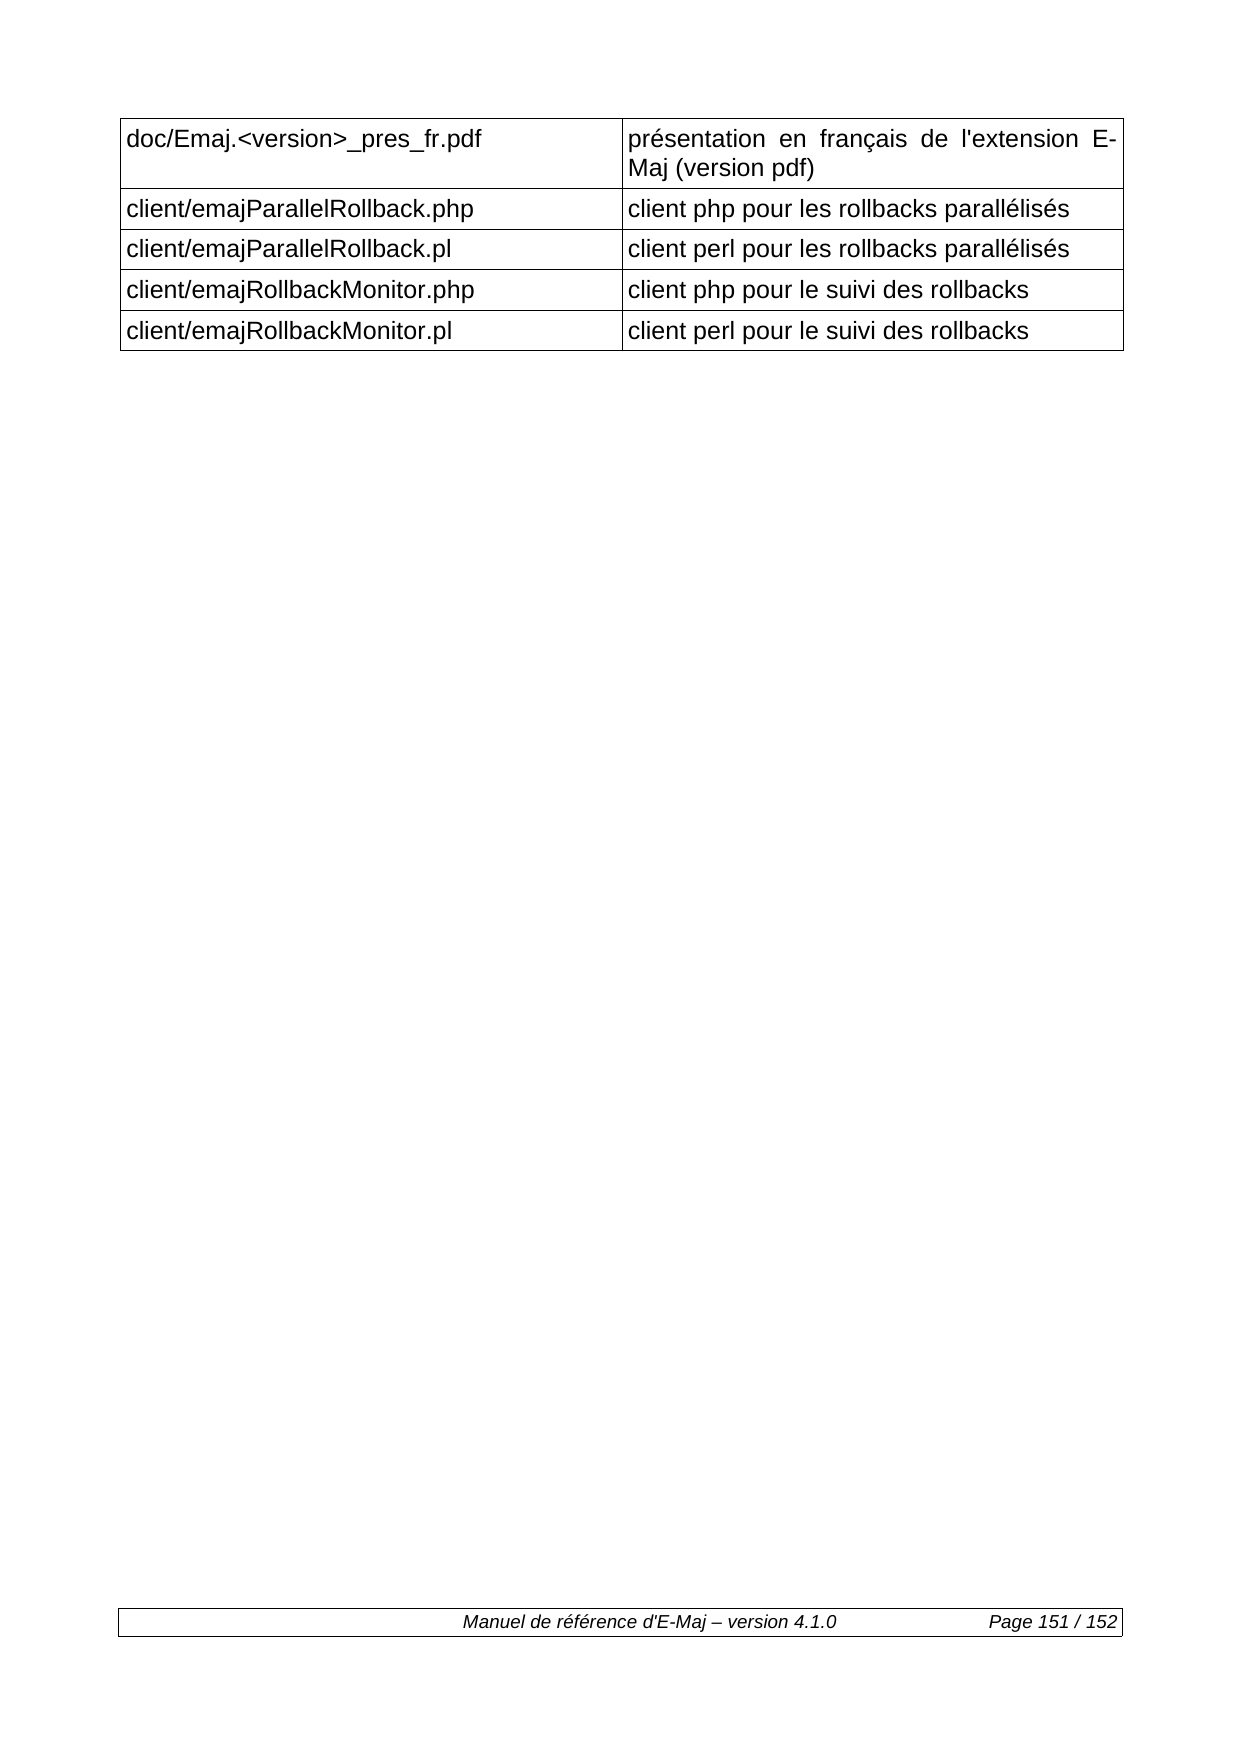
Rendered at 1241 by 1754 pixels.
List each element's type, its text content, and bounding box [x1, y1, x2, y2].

table_cell présentation en français de l'extension E-Maj (version pdf) [623, 119, 1123, 188]
table_cell client/emajRollbackMonitor.pl [121, 311, 622, 350]
table_cell client/emajParallelRollback.php [121, 189, 622, 228]
table_cell client php pour le suivi des rollbacks [623, 270, 1123, 310]
table_cell client/emajRollbackMonitor.php [121, 270, 622, 310]
table_cell client php pour les rollbacks parallélisés [623, 189, 1123, 228]
table_cell client/emajParallelRollback.pl [121, 230, 622, 269]
table_cell client perl pour les rollbacks parallélisés [623, 230, 1123, 269]
table_cell client perl pour le suivi des rollbacks [623, 311, 1123, 350]
table_cell doc/Emaj.<version>_pres_fr.pdf [121, 119, 622, 188]
